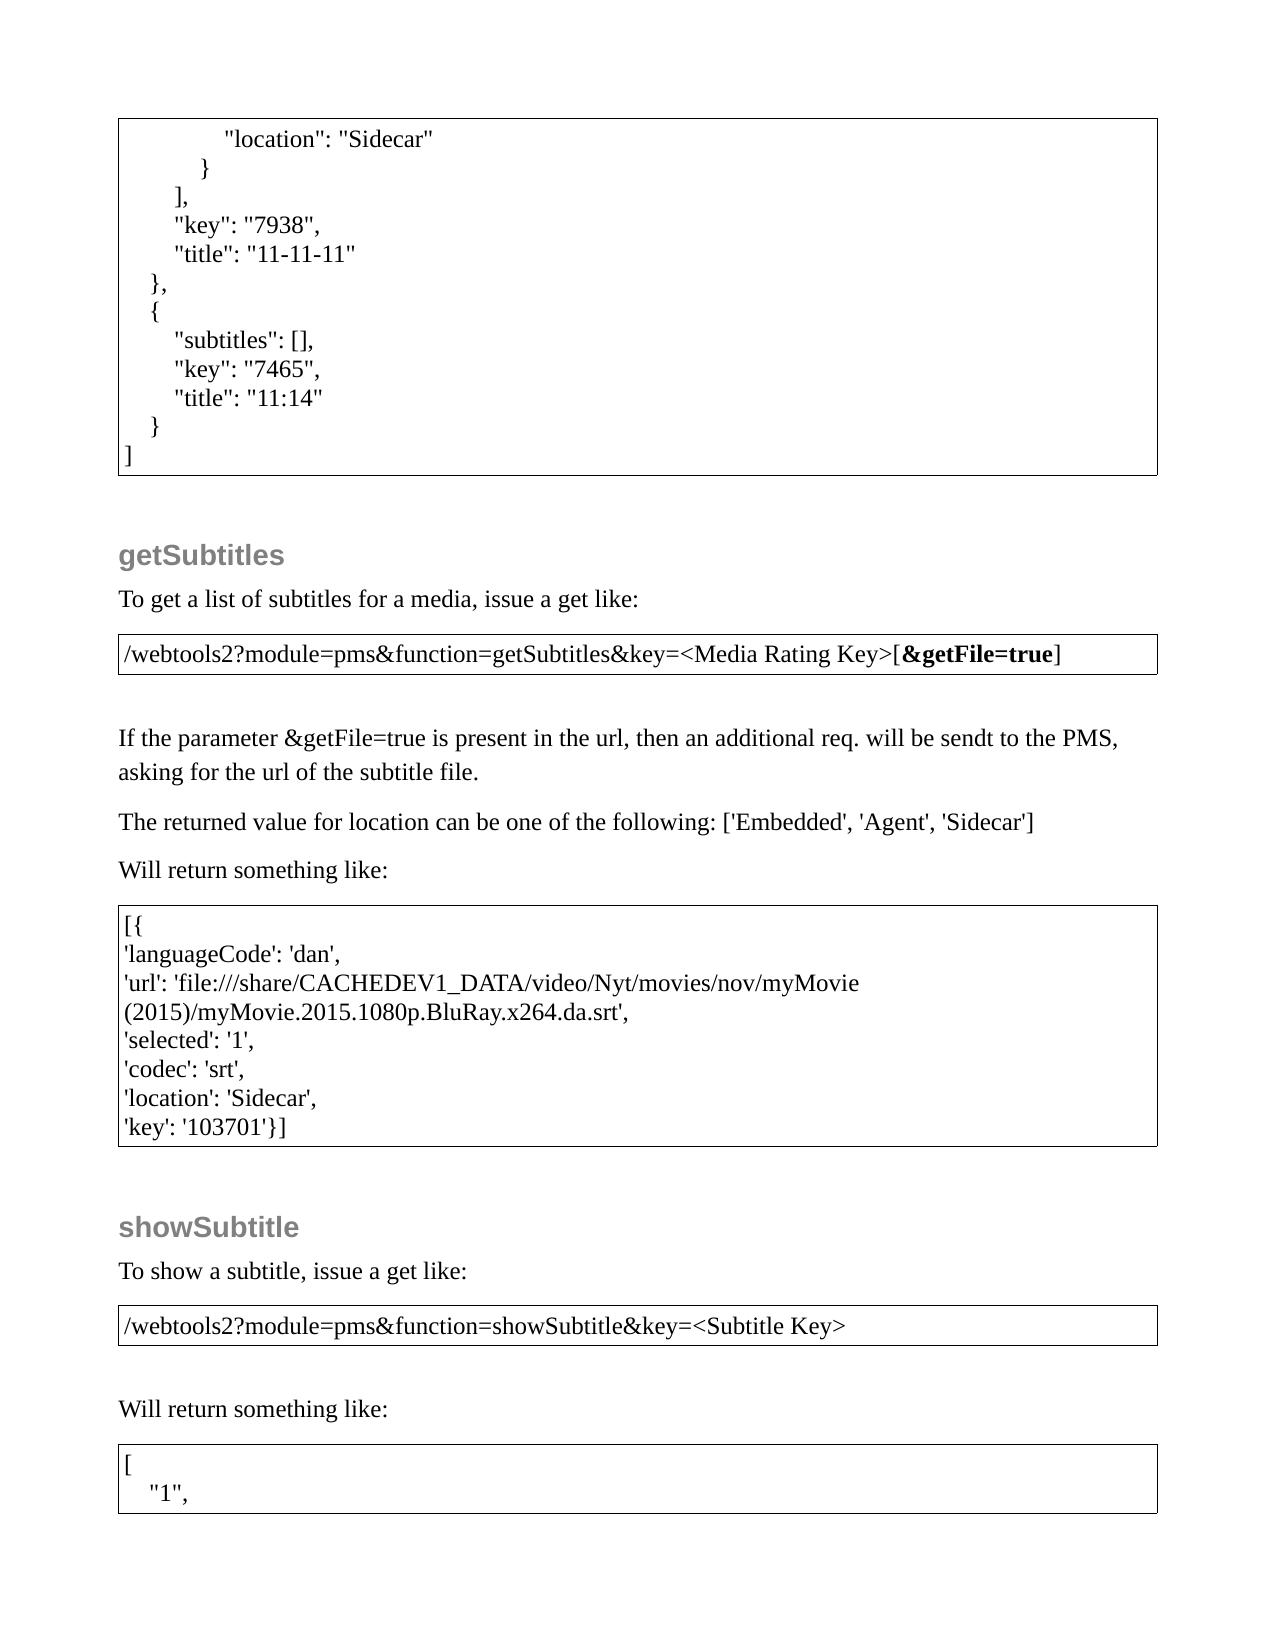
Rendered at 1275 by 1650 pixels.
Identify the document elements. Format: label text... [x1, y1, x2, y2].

text Will return something like: [118, 1394, 1157, 1423]
text Will return something like: [118, 856, 1157, 884]
table_header /webtools2?module=pms&function=showSubtitle&key=<Subtitle Key> [119, 1306, 1157, 1345]
table_header [ "1", [119, 1445, 1157, 1513]
text If the parameter &getFile=true is present in the url, then an additional req. will be sendt to the PMS, asking for the url of the subtitle file. [118, 723, 1157, 786]
text To get a list of subtitles for a media, issue a get like: [118, 584, 1157, 613]
subtitle showSubtitle [118, 1210, 1157, 1243]
table_header "location": "Sidecar" } ], "key": "7938", "title": "11-11-11" }, { "subtitles": [], "key": "7465", "title": "11:14" } ] [119, 119, 1157, 475]
text The returned value for location can be one of the following: ['Embedded', 'Agent', 'Sidecar'] [118, 807, 1157, 835]
text To show a subtitle, issue a get like: [118, 1256, 1157, 1285]
subtitle getSubtitles [118, 538, 1157, 572]
table_header [{ 'languageCode': 'dan', 'url': 'file:///share/CACHEDEV1_DATA/video/Nyt/movies/nov/myMovie (2015)/myMovie.2015.1080p.BluRay.x264.da.srt', 'selected': '1', 'codec': 'srt', 'location': 'Sidecar', 'key': '103701'}] [119, 906, 1157, 1146]
table_header /webtools2?module=pms&function=getSubtitles&key=<Media Rating Key>[&getFile=true] [119, 635, 1157, 674]
